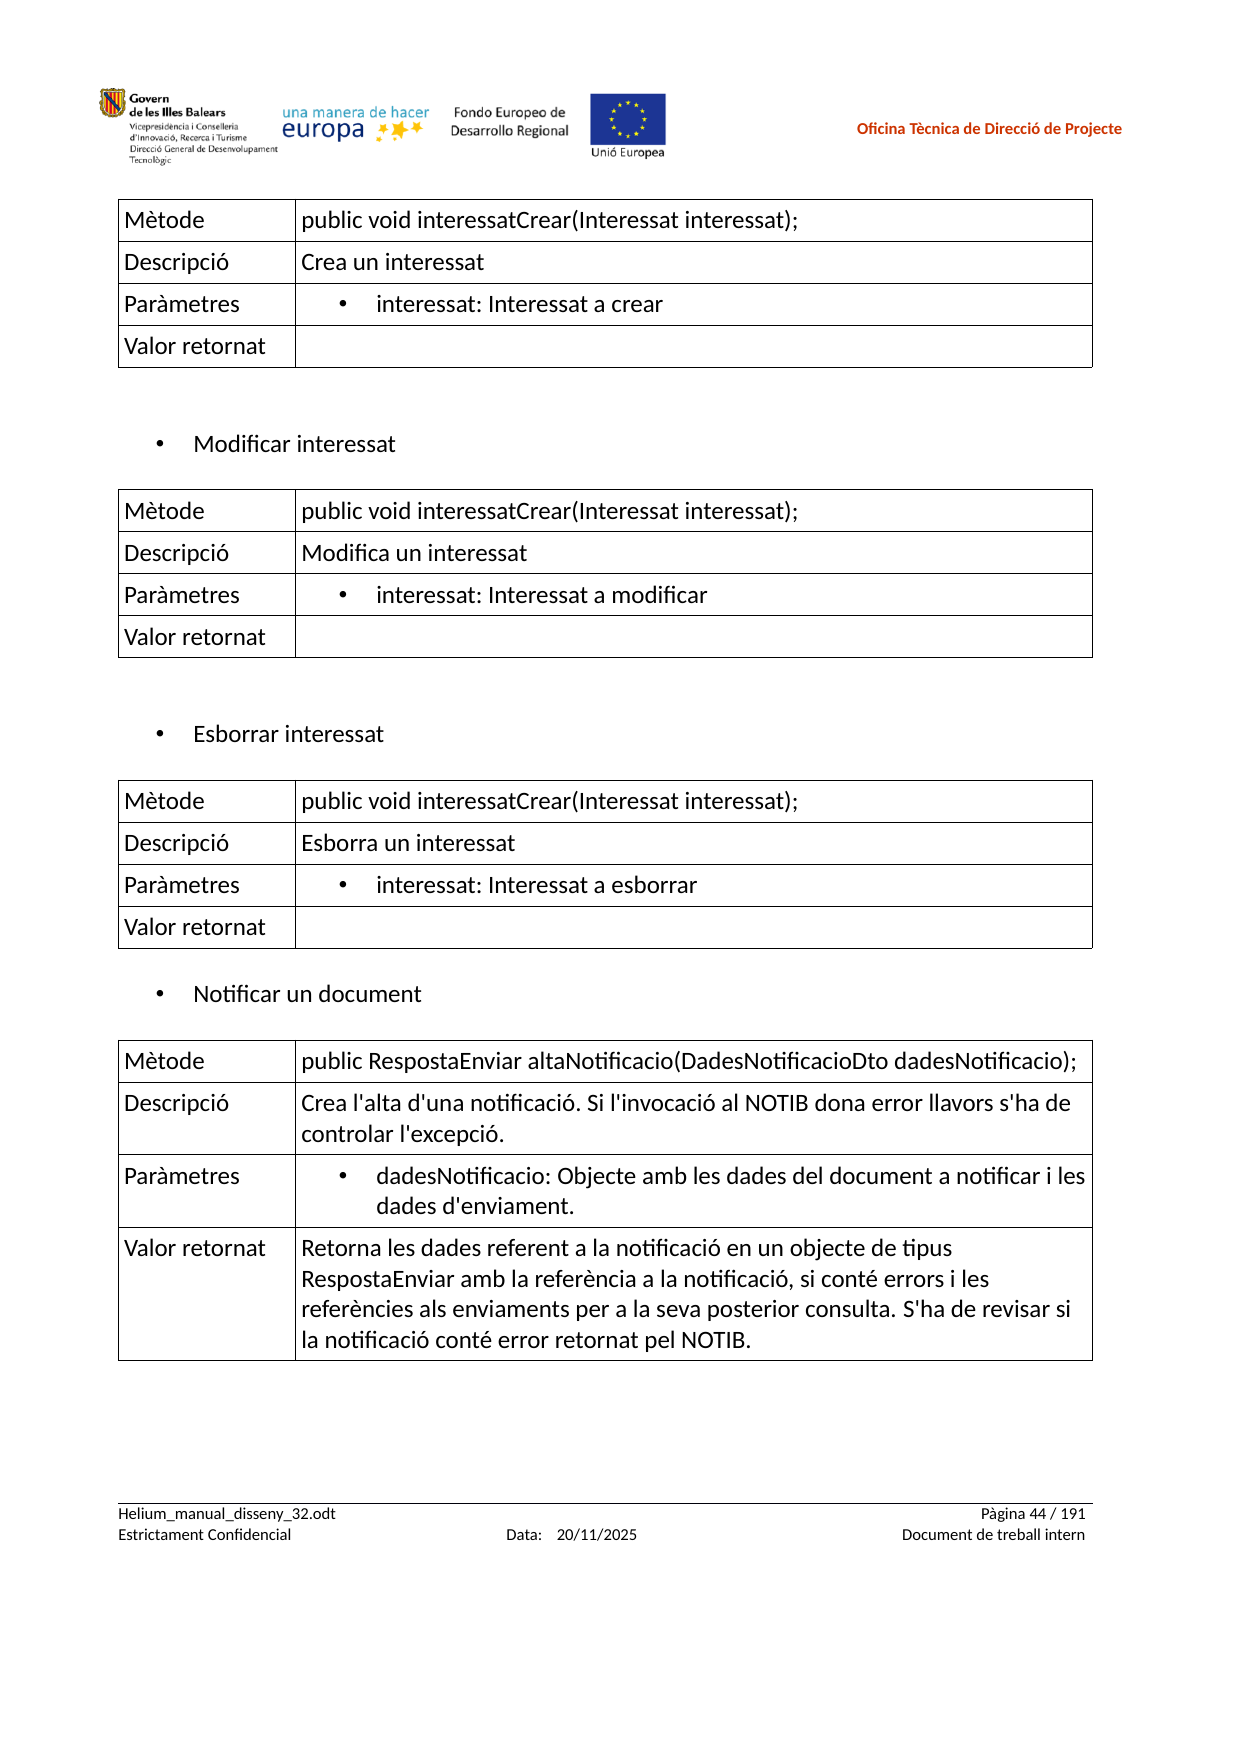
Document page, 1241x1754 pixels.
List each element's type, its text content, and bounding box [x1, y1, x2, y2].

list Notificar un document [156, 978, 1122, 1009]
table_header public void interessatCrear(Interessat interessat); [296, 781, 1092, 822]
table_header public RespostaEnviar altaNotificacio(DadesNotificacioDto dadesNotificacio); [296, 1041, 1092, 1082]
table_cell Valor retornat [119, 1228, 295, 1360]
table_header Mètode [119, 490, 295, 531]
table_cell Valor retornat [119, 907, 295, 948]
table_cell Descripció [119, 532, 295, 573]
table_cell [296, 616, 1092, 657]
table_cell Descripció [119, 242, 295, 283]
table_header public void interessatCrear(Interessat interessat); [296, 200, 1092, 241]
table_header public void interessatCrear(Interessat interessat); [296, 490, 1092, 531]
table_cell [296, 326, 1092, 367]
table_cell Esborra un interessat [296, 823, 1092, 864]
table_cell Modifica un interessat [296, 532, 1092, 573]
table_cell Paràmetres [119, 865, 295, 906]
table_cell interessat: Interessat a esborrar [296, 865, 1092, 906]
table_cell Crea l'alta d'una notificació. Si l'invocació al NOTIB dona error llavors s'ha de controlar l'excepció. [296, 1083, 1092, 1154]
table_header Mètode [119, 781, 295, 822]
table_header Mètode [119, 1041, 295, 1082]
table_cell interessat: Interessat a modificar [296, 574, 1092, 615]
table_cell [296, 907, 1092, 948]
table_cell Paràmetres [119, 1155, 295, 1227]
table_cell Crea un interessat [296, 242, 1092, 283]
table_cell Retorna les dades referent a la notificació en un objecte de tipus RespostaEnviar amb la referència a la notificació, si conté errors i les referències als enviaments per a la seva posterior consulta. S'ha de revisar si la notificació conté error retornat pel NOTIB. [296, 1228, 1092, 1360]
table_cell Descripció [119, 1083, 295, 1154]
list Esborrar interessat [156, 718, 1122, 749]
table_cell dadesNotificacio: Objecte amb les dades del document a notificar i les dades d'enviament. [296, 1155, 1092, 1227]
table_cell Paràmetres [119, 284, 295, 325]
picture [99, 87, 668, 166]
table_cell Valor retornat [119, 326, 295, 367]
table_cell interessat: Interessat a crear [296, 284, 1092, 325]
list Modificar interessat [156, 428, 1122, 458]
table_header Mètode [119, 200, 295, 241]
table_cell Descripció [119, 823, 295, 864]
table_cell Paràmetres [119, 574, 295, 615]
table_cell Valor retornat [119, 616, 295, 657]
